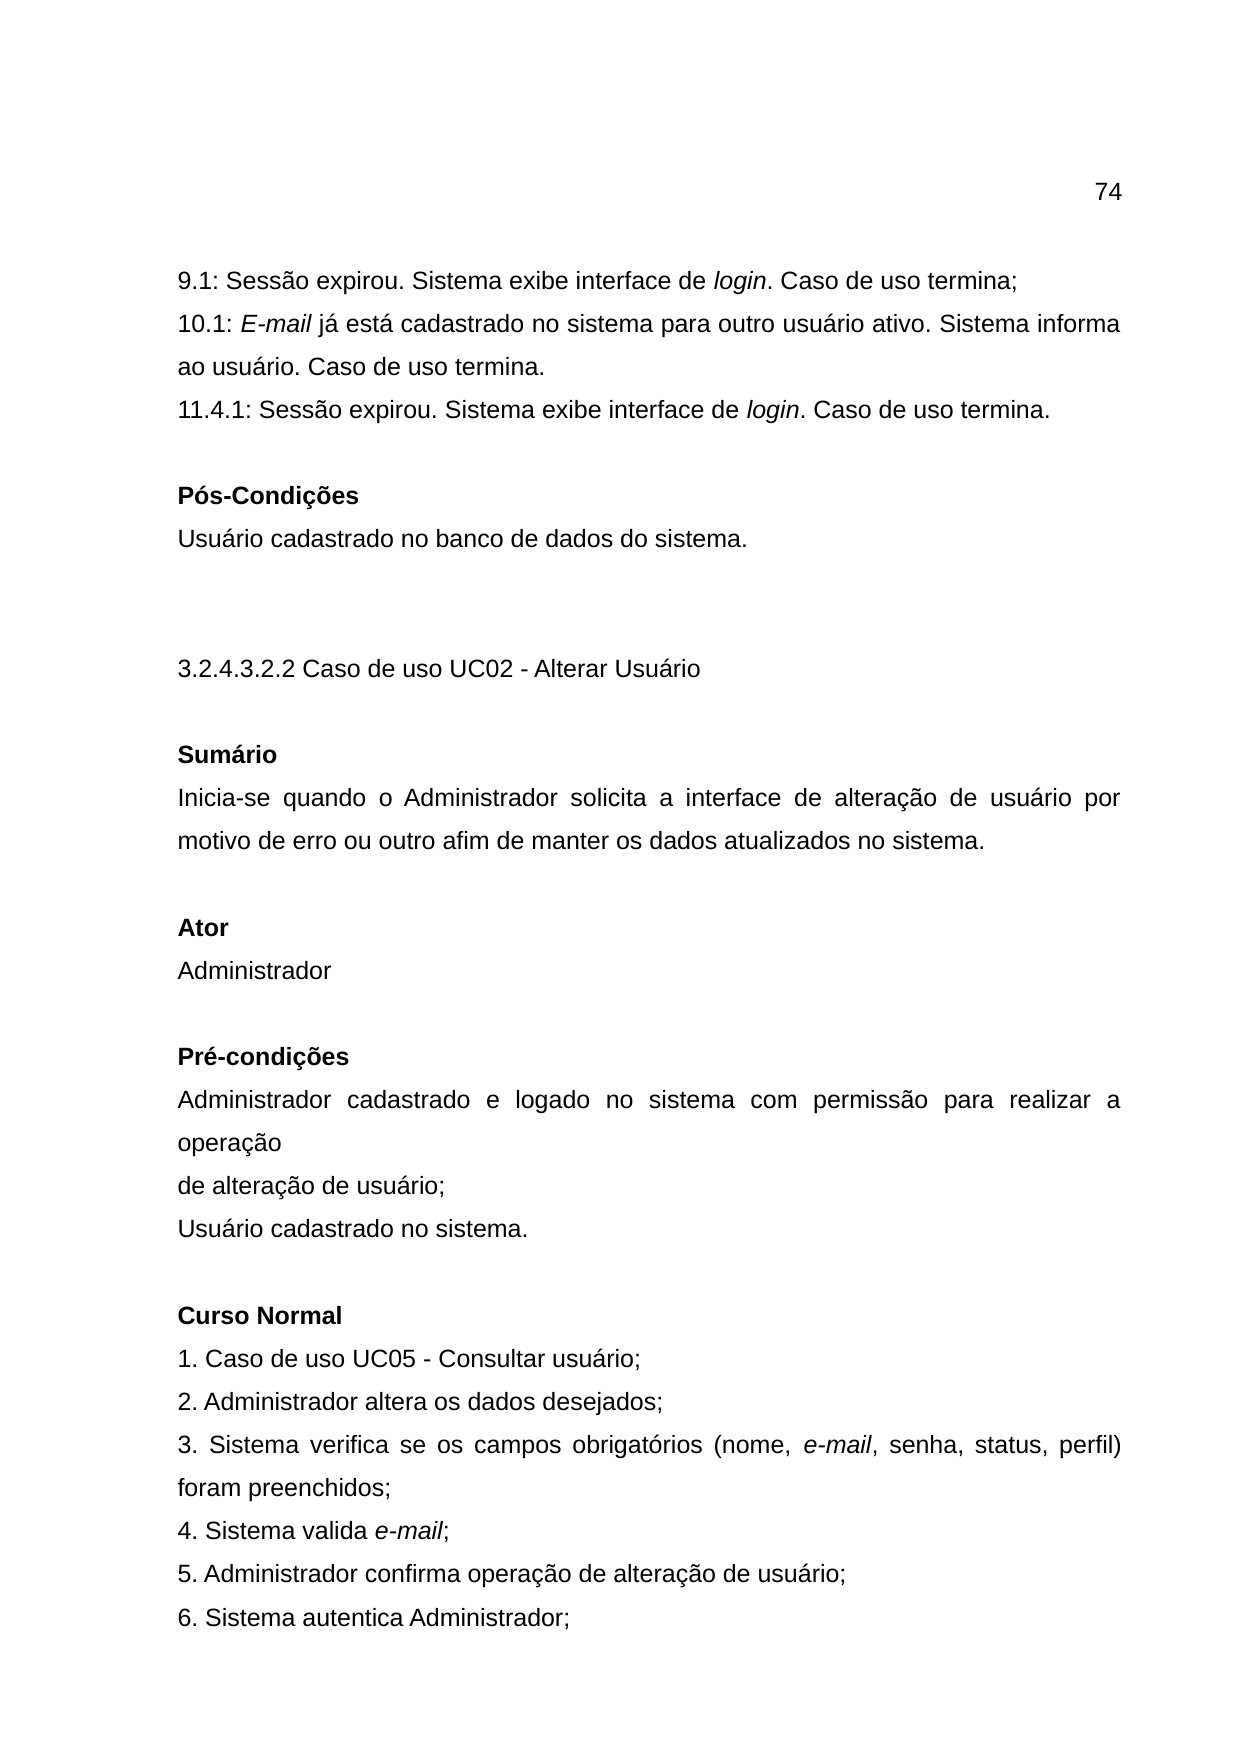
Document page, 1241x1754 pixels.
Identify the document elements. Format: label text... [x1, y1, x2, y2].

text Usuário cadastrado no sistema. [177, 1214, 1122, 1243]
text 10.1: E-mail já está cadastrado no sistema para outro usuário ativo. Sistema informa ao usuário. Caso de uso termina. [177, 309, 1122, 381]
text de alteração de usuário; [177, 1171, 1122, 1200]
text Pós-Condições [177, 481, 1122, 510]
text 11.4.1: Sessão expirou. Sistema exibe interface de login. Caso de uso termina. [177, 395, 1122, 424]
text 2. Administrador altera os dados desejados; [177, 1387, 1122, 1416]
text Administrador [177, 956, 1122, 984]
text 1. Caso de uso UC05 - Consultar usuário; [177, 1344, 1122, 1373]
text Curso Normal [177, 1301, 1122, 1329]
text Usuário cadastrado no banco de dados do sistema. [177, 524, 1122, 553]
text Ator [177, 913, 1122, 941]
text 5. Administrador confirma operação de alteração de usuário; [177, 1559, 1122, 1588]
text Inicia-se quando o Administrador solicita a interface de alteração de usuário por motivo de erro ou outro afim de manter os dados atualizados no sistema. [177, 783, 1122, 855]
text Administrador cadastrado e logado no sistema com permissão para realizar a operação [177, 1085, 1122, 1157]
text Pré-condições [177, 1042, 1122, 1071]
text 3. Sistema verifica se os campos obrigatórios (nome, e-mail, senha, status, perfil) foram preenchidos; [177, 1430, 1122, 1502]
text 9.1: Sessão expirou. Sistema exibe interface de login. Caso de uso termina; [177, 266, 1122, 294]
text 6. Sistema autentica Administrador; [177, 1603, 1122, 1631]
text 3.2.4.3.2.2 Caso de uso UC02 - Alterar Usuário [177, 654, 1122, 683]
text 4. Sistema valida e-mail; [177, 1516, 1122, 1545]
text Sumário [177, 740, 1122, 769]
